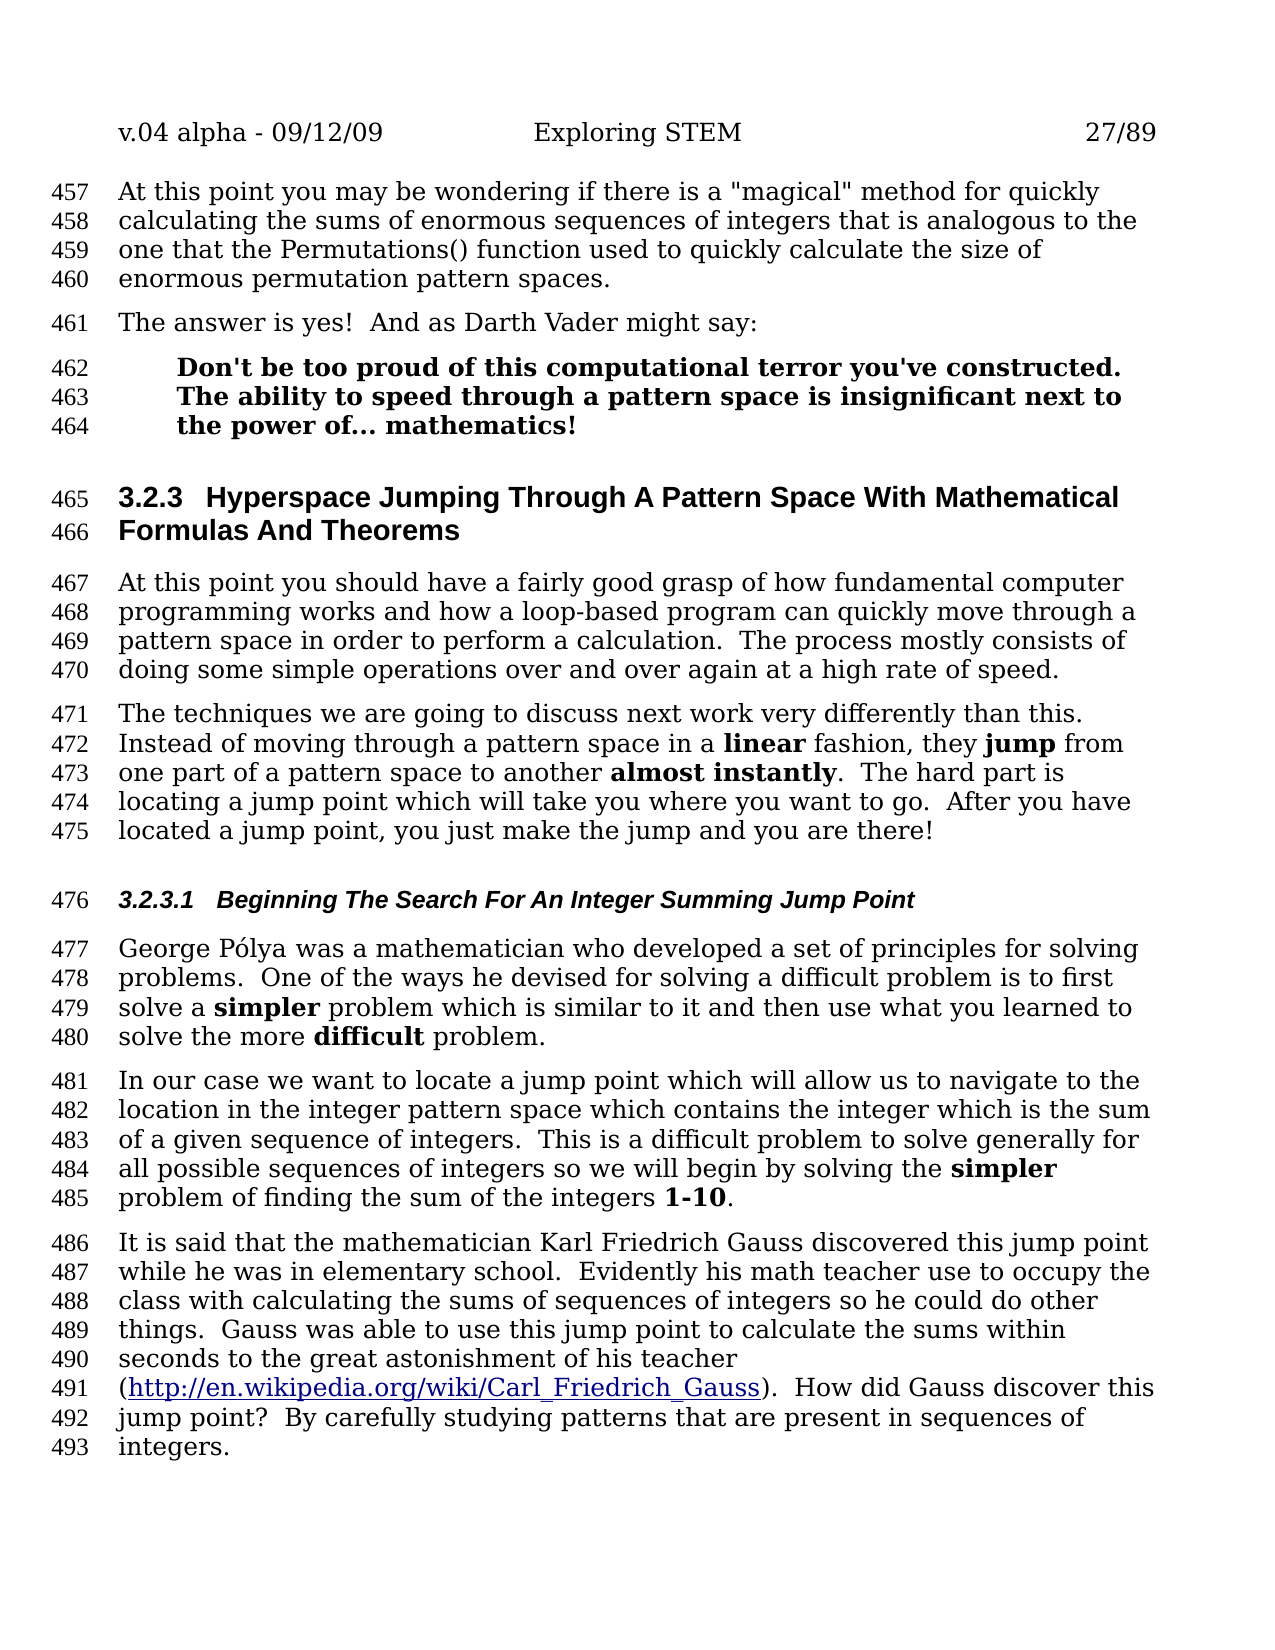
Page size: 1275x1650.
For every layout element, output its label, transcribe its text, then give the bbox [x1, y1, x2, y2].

text It is said that the mathematician Karl Friedrich Gauss discovered this jump point while he was in elementary school. Evidently his math teacher use to occupy the class with calculating the sums of sequences of integers so he could do other things. Gauss was able to use this jump point to calculate the sums within seconds to the great astonishment of his teacher (http://en.wikipedia.org/wiki/Carl_Friedrich_Gauss). How did Gauss discover this jump point? By carefully studying patterns that are present in sequences of integers. [118, 1228, 1157, 1461]
text George Pólya was a mathematician who developed a set of principles for solving problems. One of the ways he devised for solving a difficult problem is to first solve a simpler problem which is similar to it and then use what you learned to solve the more difficult problem. [118, 934, 1157, 1052]
text At this point you may be wondering if there is a "magical" method for quickly calculating the sums of enormous sequences of integers that is analogous to the one that the Permutations() function used to quickly calculate the size of enormous permutation pattern spaces. [118, 177, 1157, 293]
subtitle Hyperspace Jumping Through A Pattern Space With Mathematical Formulas And Theorems [118, 480, 1157, 547]
text In our case we want to locate a jump point which will allow us to navigate to the location in the integer pattern space which contains the integer which is the sum of a given sequence of integers. This is a difficult problem to solve generally for all possible sequences of integers so we will begin by solving the simpler problem of finding the sum of the integers 1-10. [118, 1067, 1157, 1213]
text At this point you should have a fairly good grasp of how fundamental computer programming works and how a loop-based program can quickly move through a pattern space in order to perform a calculation. The process mostly consists of doing some simple operations over and over again at a high rate of speed. [118, 568, 1157, 684]
text The techniques we are going to discuss next work very differently than this. Instead of moving through a pattern space in a linear fashion, they jump from one part of a pattern space to another almost instantly. The hard part is locating a jump point which will take you where you want to go. After you have located a jump point, you just make the jump and you are there! [118, 699, 1157, 846]
text Don't be too proud of this computational terror you've constructed. The ability to speed through a pattern space is insignificant next to the power of... mathematics! [176, 353, 1157, 441]
text The answer is yes! And as Darth Vader might say: [118, 308, 1157, 338]
subtitle Beginning The Search For An Integer Summing Jump Point [118, 885, 1157, 913]
